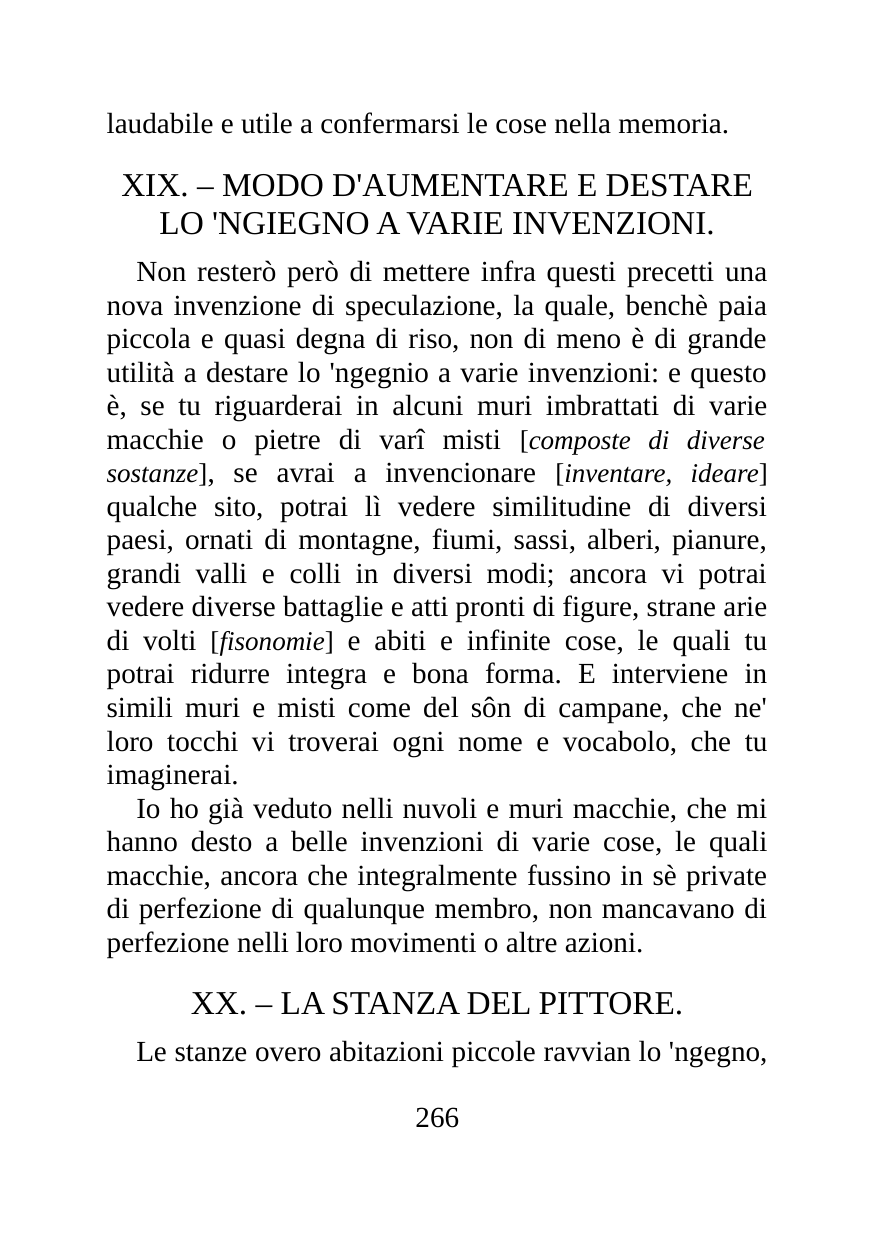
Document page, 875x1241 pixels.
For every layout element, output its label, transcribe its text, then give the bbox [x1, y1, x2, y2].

text laudabile e utile a confermarsi le cose nella memoria. [106, 106, 768, 140]
text Io ho già veduto nelli nuvoli e muri macchie, che mi hanno desto a belle invenzioni di varie cose, le quali macchie, ancora che integralmente fussino in sè private di perfezione di qualunque membro, non mancavano di perfezione nelli loro movimenti o altre azioni. [106, 791, 768, 958]
subtitle XX. ‒ LA STANZA DEL PITTORE. [106, 983, 768, 1022]
text Le stanze overo abitazioni piccole ravvian lo 'ngegno, [106, 1034, 768, 1068]
text Non resterò però di mettere infra questi precetti una nova invenzione di speculazione, la quale, benchè paia piccola e quasi degna di riso, non di meno è di grande utilità a destare lo 'ngegnio a varie invenzioni: e questo è, se tu riguarderai in alcuni muri imbrattati di varie macchie o pietre di varî misti [composte di diverse sostanze], se avrai a invencionare [inventare, ideare] qualche sito, potrai lì vedere similitudine di diversi paesi, ornati di montagne, fiumi, sassi, alberi, pianure, grandi valli e colli in diversi modi; ancora vi potrai vedere diverse battaglie e atti pronti di figure, strane arie di volti [fisonomie] e abiti e infinite cose, le quali tu potrai ridurre integra e bona forma. E interviene in simili muri e misti come del sôn di campane, che ne' loro tocchi vi troverai ogni nome e vocabolo, che tu imaginerai. [106, 254, 768, 791]
subtitle XIX. ‒ MODO D'AUMENTARE E DESTARE LO 'NGIEGNO A VARIE INVENZIONI. [106, 165, 768, 242]
